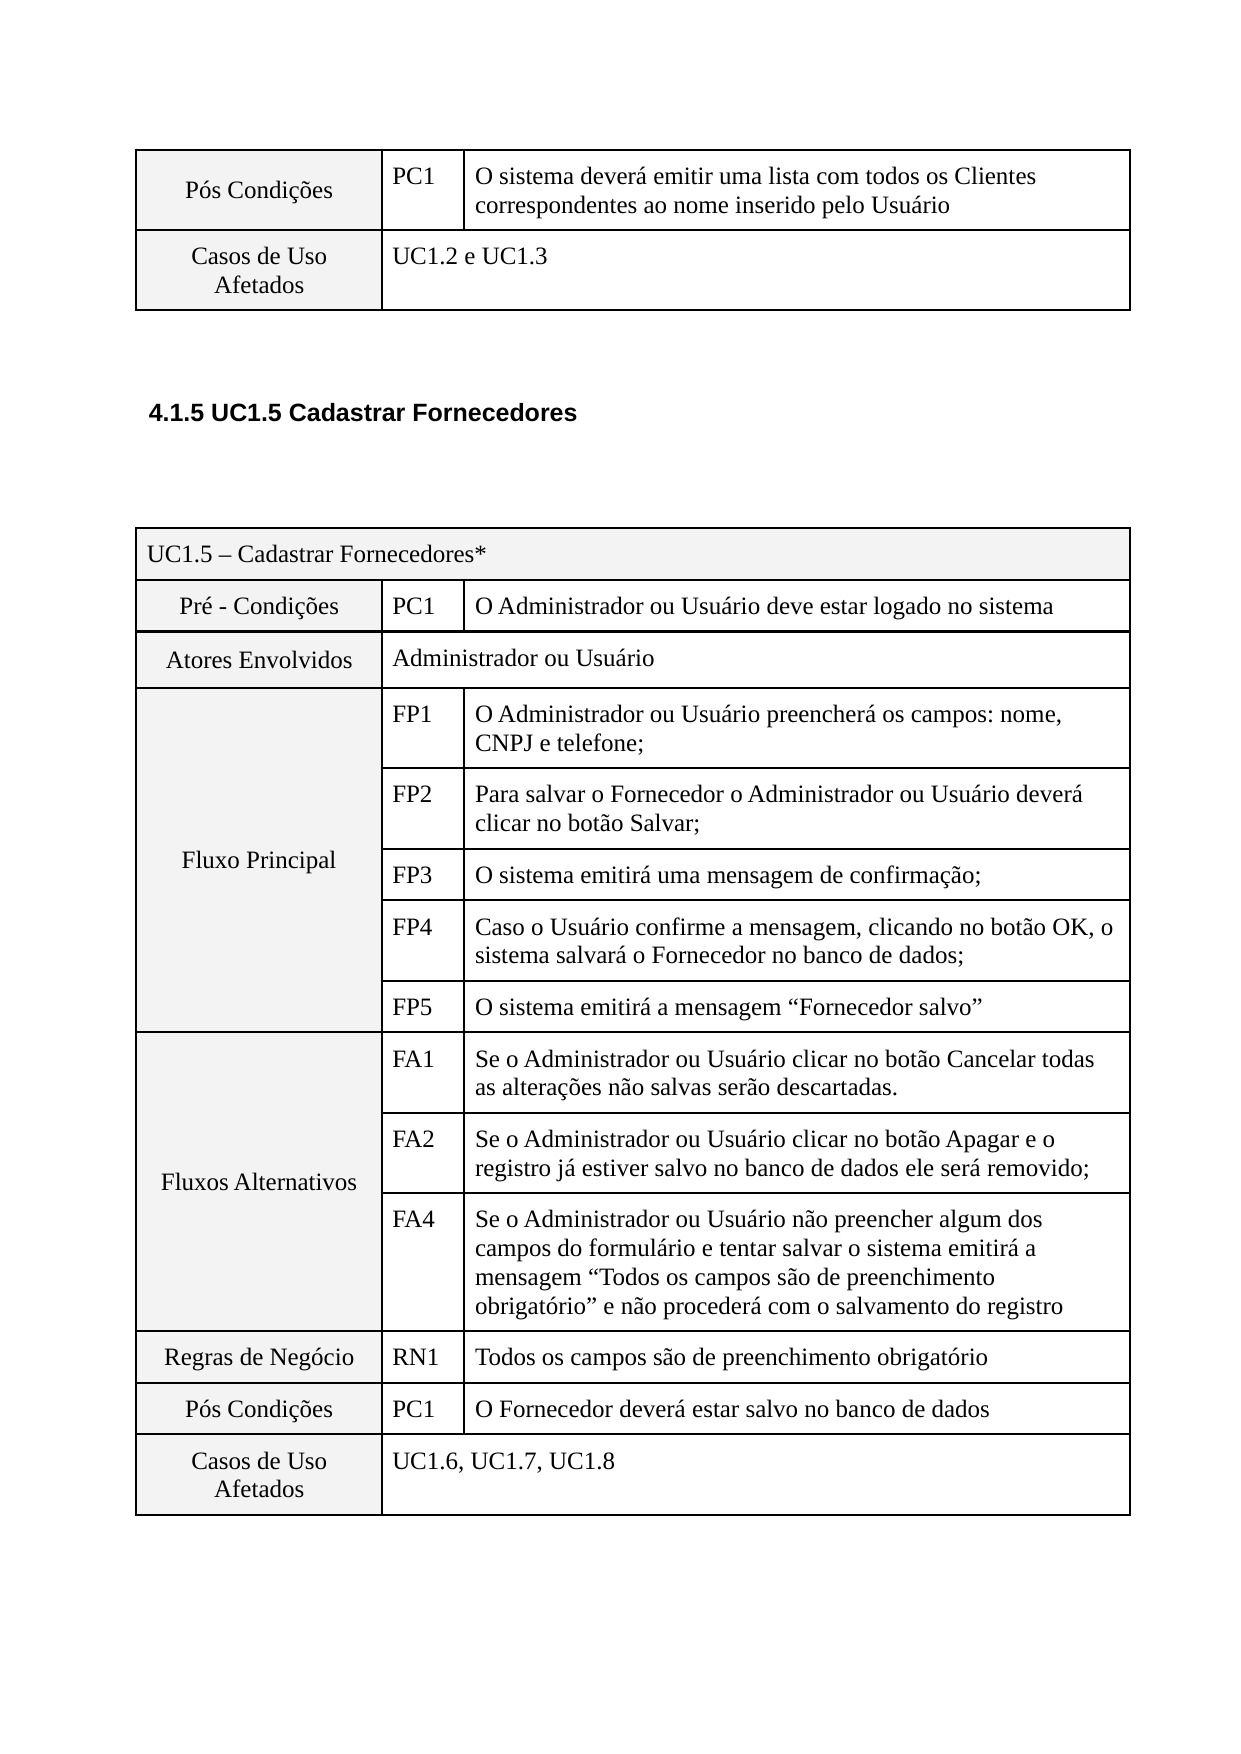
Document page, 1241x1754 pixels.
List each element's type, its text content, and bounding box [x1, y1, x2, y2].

table_cell Caso o Usuário confirme a mensagem, clicando no botão OK, o sistema salvará o Fornecedor no banco de dados; [465, 901, 1129, 979]
table_cell Pós Condições [137, 151, 381, 229]
table_cell FP1 [383, 689, 463, 767]
table_cell Se o Administrador ou Usuário clicar no botão Cancelar todas as alterações não salvas serão descartadas. [465, 1033, 1129, 1112]
table_cell FA4 [383, 1194, 463, 1330]
table_cell PC1 [383, 581, 463, 630]
table_cell PC1 [383, 151, 463, 229]
table_cell O Administrador ou Usuário deve estar logado no sistema [465, 581, 1129, 630]
table_cell O sistema emitirá uma mensagem de confirmação; [465, 850, 1129, 899]
table_cell Fluxos Alternativos [137, 1033, 381, 1330]
table_cell PC1 [383, 1384, 463, 1433]
table_cell FA1 [383, 1033, 463, 1112]
table_cell Se o Administrador ou Usuário não preencher algum dos campos do formulário e tentar salvar o sistema emitirá a mensagem “Todos os campos são de preenchimento obrigatório” e não procederá com o salvamento do registro [465, 1194, 1129, 1330]
table_cell UC1.2 e UC1.3 [383, 231, 1129, 309]
table_cell Atores Envolvidos [137, 633, 381, 687]
table_cell Todos os campos são de preenchimento obrigatório [465, 1332, 1129, 1382]
table_cell O Administrador ou Usuário preencherá os campos: nome, CNPJ e telefone; [465, 689, 1129, 767]
table_cell FA2 [383, 1114, 463, 1192]
table_cell Administrador ou Usuário [383, 633, 1129, 687]
table_cell UC1.6, UC1.7, UC1.8 [383, 1435, 1129, 1514]
table_cell FP3 [383, 850, 463, 899]
table_cell FP2 [383, 769, 463, 847]
table_cell O sistema emitirá a mensagem “Fornecedor salvo” [465, 982, 1129, 1031]
table_cell Casos de Uso Afetados [137, 231, 381, 309]
table_cell Fluxo Principal [137, 689, 381, 1031]
table_cell O sistema deverá emitir uma lista com todos os Clientes correspondentes ao nome inserido pelo Usuário [465, 151, 1129, 229]
table_cell Se o Administrador ou Usuário clicar no botão Apagar e o registro já estiver salvo no banco de dados ele será removido; [465, 1114, 1129, 1192]
table_cell FP4 [383, 901, 463, 979]
table_cell O Fornecedor deverá estar salvo no banco de dados [465, 1384, 1129, 1433]
table_cell Pré - Condições [137, 581, 381, 630]
table_cell Pós Condições [137, 1384, 381, 1433]
text 4.1.5 UC1.5 Cadastrar Fornecedores [148, 398, 1063, 426]
table_cell RN1 [383, 1332, 463, 1382]
table_cell Regras de Negócio [137, 1332, 381, 1382]
table_header UC1.5 – Cadastrar Fornecedores* [137, 529, 1129, 579]
table_cell Casos de Uso Afetados [137, 1435, 381, 1514]
table_cell FP5 [383, 982, 463, 1031]
table_cell Para salvar o Fornecedor o Administrador ou Usuário deverá clicar no botão Salvar; [465, 769, 1129, 847]
